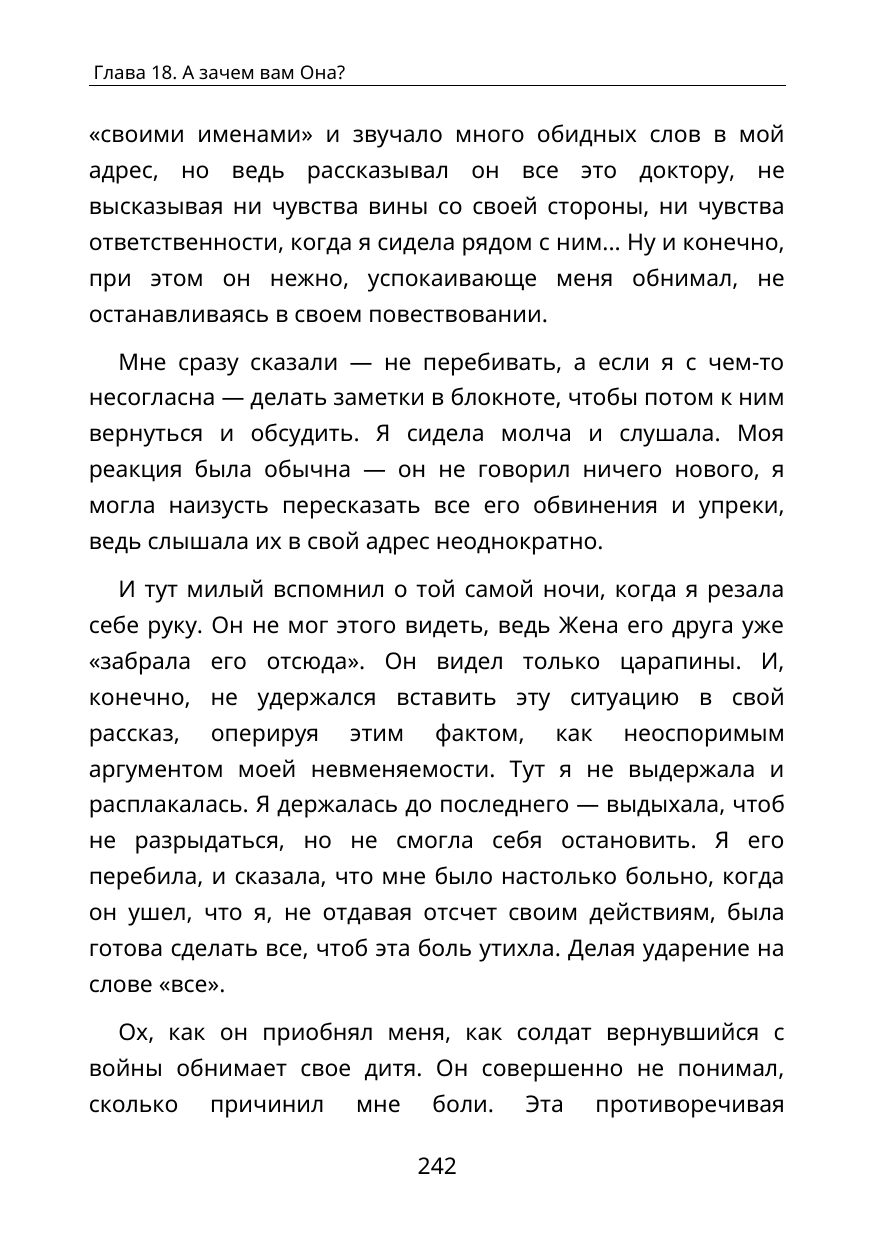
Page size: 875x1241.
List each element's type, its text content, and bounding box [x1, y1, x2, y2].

text Мне сразу сказали — не перебивать, а если я с чем-то несогласна — делать заметки в блокноте, чтобы потом к ним вернуться и обсудить. Я сидела молча и слушала. Моя реакция была обычна — он не говорил ничего нового, я могла наизусть пересказать все его обвинения и упреки, ведь слышала их в свой адрес неоднократно. [88, 345, 786, 556]
text И тут милый вспомнил о той самой ночи, когда я резала себе руку. Он не мог этого видеть, ведь Жена его друга уже «забрала его отсюда». Он видел только царапины. И, конечно, не удержался вставить эту ситуацию в свой рассказ, оперируя этим фактом, как неоспоримым аргументом моей невменяемости. Тут я не выдержала и расплакалась. Я держалась до последнего — выдыхала, чтоб не разрыдаться, но не смогла себя остановить. Я его перебила, и сказала, что мне было настолько больно, когда он ушел, что я, не отдавая отсчет своим действиям, была готова сделать все, чтоб эта боль утихла. Делая ударение на слове «все». [88, 573, 786, 999]
text Ох, как он приобнял меня, как солдат вернувшийся с войны обнимает свое дитя. Он совершенно не понимал, сколько причинил мне боли. Эта противоречивая [88, 1016, 786, 1119]
text «своими именами» и звучало много обидных слов в мой адрес, но ведь рассказывал он все это доктору, не высказывая ни чувства вины со своей стороны, ни чувства ответственности, когда я сидела рядом с ним... Ну и конечно, при этом он нежно, успокаивающе меня обнимал, не останавливаясь в своем повествовании. [88, 118, 786, 329]
